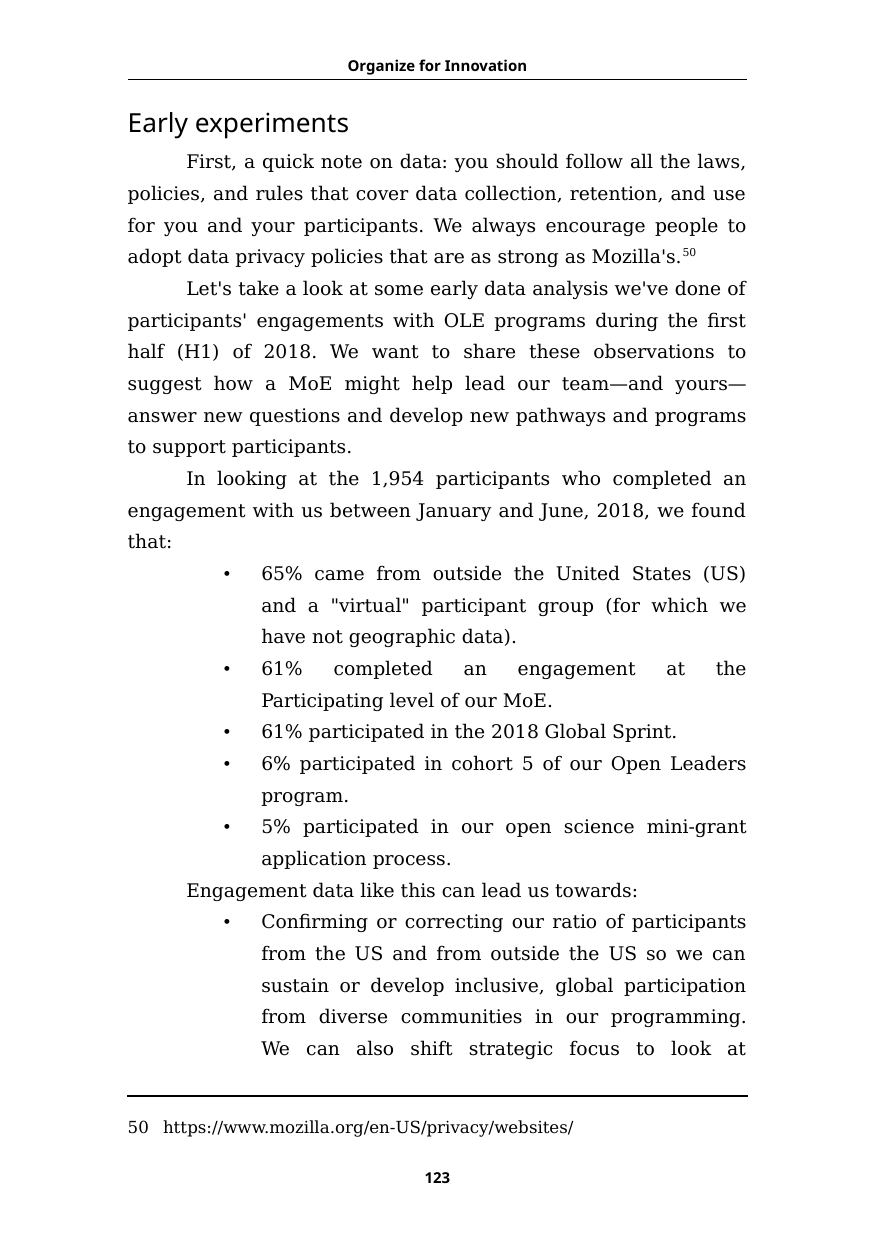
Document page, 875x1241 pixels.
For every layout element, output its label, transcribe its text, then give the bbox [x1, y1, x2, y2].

text First, a quick note on data: you should follow all the laws, policies, and rules that cover data collection, retention, and use for you and your participants. We always encourage people to adopt data privacy policies that are as strong as Mozilla's. [127, 152, 747, 268]
text https://www.mozilla.org/en-US/privacy/websites/ [127, 1118, 747, 1138]
list 61% completed an engagement at the Participating level of our MoE. [223, 658, 747, 712]
text Engagement data like this can lead us towards: [127, 880, 747, 902]
list 6% participated in cohort 5 of our Open Leaders program. [223, 753, 747, 807]
list Confirming or correcting our ratio of participants from the US and from outside the US so we can sustain or develop inclusive, global participation from diverse communities in our programming. We can also shift strategic focus to look at [223, 912, 747, 1060]
text Let's take a look at some early data analysis we've done of participants' engagements with OLE programs during the first half (H1) of 2018. We want to share these observations to suggest how a MoE might help lead our team—and yours—answer new questions and develop new pathways and programs to support participants. [127, 278, 747, 458]
list 65% came from outside the United States (US) and a "virtual" participant group (for which we have not geographic data). [223, 563, 747, 648]
subtitle Early experiments [127, 109, 747, 139]
list 5% participated in our open science mini-grant application process. [223, 817, 747, 870]
text In looking at the 1,954 participants who completed an engagement with us between January and June, 2018, we found that: [127, 468, 747, 553]
list 61% participated in the 2018 Global Sprint. [223, 722, 747, 743]
